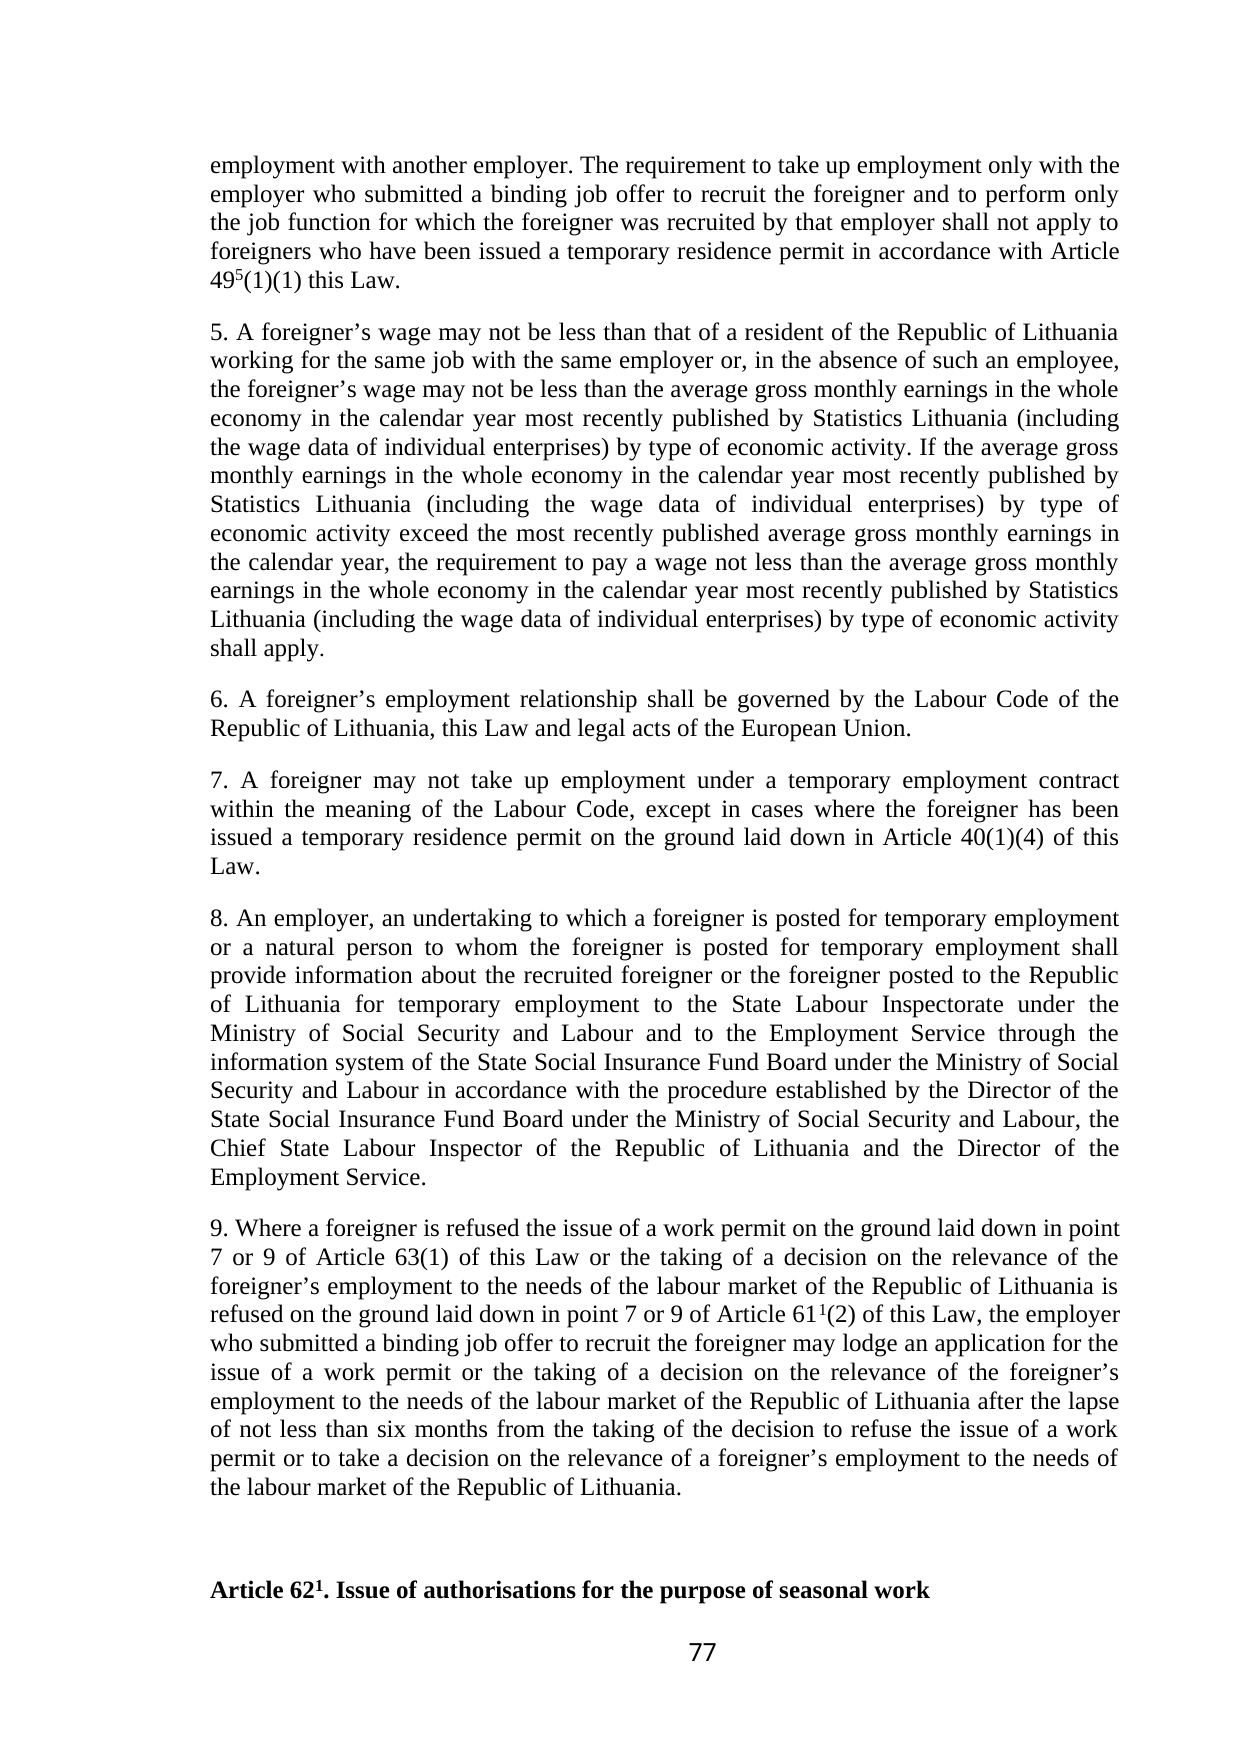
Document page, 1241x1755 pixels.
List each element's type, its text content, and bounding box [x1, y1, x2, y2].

text 6. A foreigner’s employment relationship shall be governed by the Labour Code of the Republic of Lithuania, this Law and legal acts of the European Union. [210, 684, 1120, 742]
text 9. Where a foreigner is refused the issue of a work permit on the ground laid down in point 7 or 9 of Article 63(1) of this Law or the taking of a decision on the relevance of the foreigner’s employment to the needs of the labour market of the Republic of Lithuania is refused on the ground laid down in point 7 or 9 of Article 611(2) of this Law, the employer who submitted a binding job offer to recruit the foreigner may lodge an application for the issue of a work permit or the taking of a decision on the relevance of the foreigner’s employment to the needs of the labour market of the Republic of Lithuania after the lapse of not less than six months from the taking of the decision to refuse the issue of a work permit or to take a decision on the relevance of a foreigner’s employment to the needs of the labour market of the Republic of Lithuania. [210, 1213, 1120, 1501]
text 8. An employer, an undertaking to which a foreigner is posted for temporary employment or a natural person to whom the foreigner is posted for temporary employment shall provide information about the recruited foreigner or the foreigner posted to the Republic of Lithuania for temporary employment to the State Labour Inspectorate under the Ministry of Social Security and Labour and to the Employment Service through the information system of the State Social Insurance Fund Board under the Ministry of Social Security and Labour in accordance with the procedure established by the Director of the State Social Insurance Fund Board under the Ministry of Social Security and Labour, the Chief State Labour Inspector of the Republic of Lithuania and the Director of the Employment Service. [210, 903, 1120, 1190]
text employment with another employer. The requirement to take up employment only with the employer who submitted a binding job offer to recruit the foreigner and to perform only the job function for which the foreigner was recruited by that employer shall not apply to foreigners who have been issued a temporary residence permit in accordance with Article 495(1)(1) this Law. [210, 150, 1120, 294]
text 5. A foreigner’s wage may not be less than that of a resident of the Republic of Lithuania working for the same job with the same employer or, in the absence of such an employee, the foreigner’s wage may not be less than the average gross monthly earnings in the whole economy in the calendar year most recently published by Statistics Lithuania (including the wage data of individual enterprises) by type of economic activity. If the average gross monthly earnings in the whole economy in the calendar year most recently published by Statistics Lithuania (including the wage data of individual enterprises) by type of economic activity exceed the most recently published average gross monthly earnings in the calendar year, the requirement to pay a wage not less than the average gross monthly earnings in the whole economy in the calendar year most recently published by Statistics Lithuania (including the wage data of individual enterprises) by type of economic activity shall apply. [210, 317, 1120, 662]
text Article 621. Issue of authorisations for the purpose of seasonal work [210, 1575, 1120, 1604]
text 7. A foreigner may not take up employment under a temporary employment contract within the meaning of the Labour Code, except in cases where the foreigner has been issued a temporary residence permit on the ground laid down in Article 40(1)(4) of this Law. [210, 765, 1120, 880]
